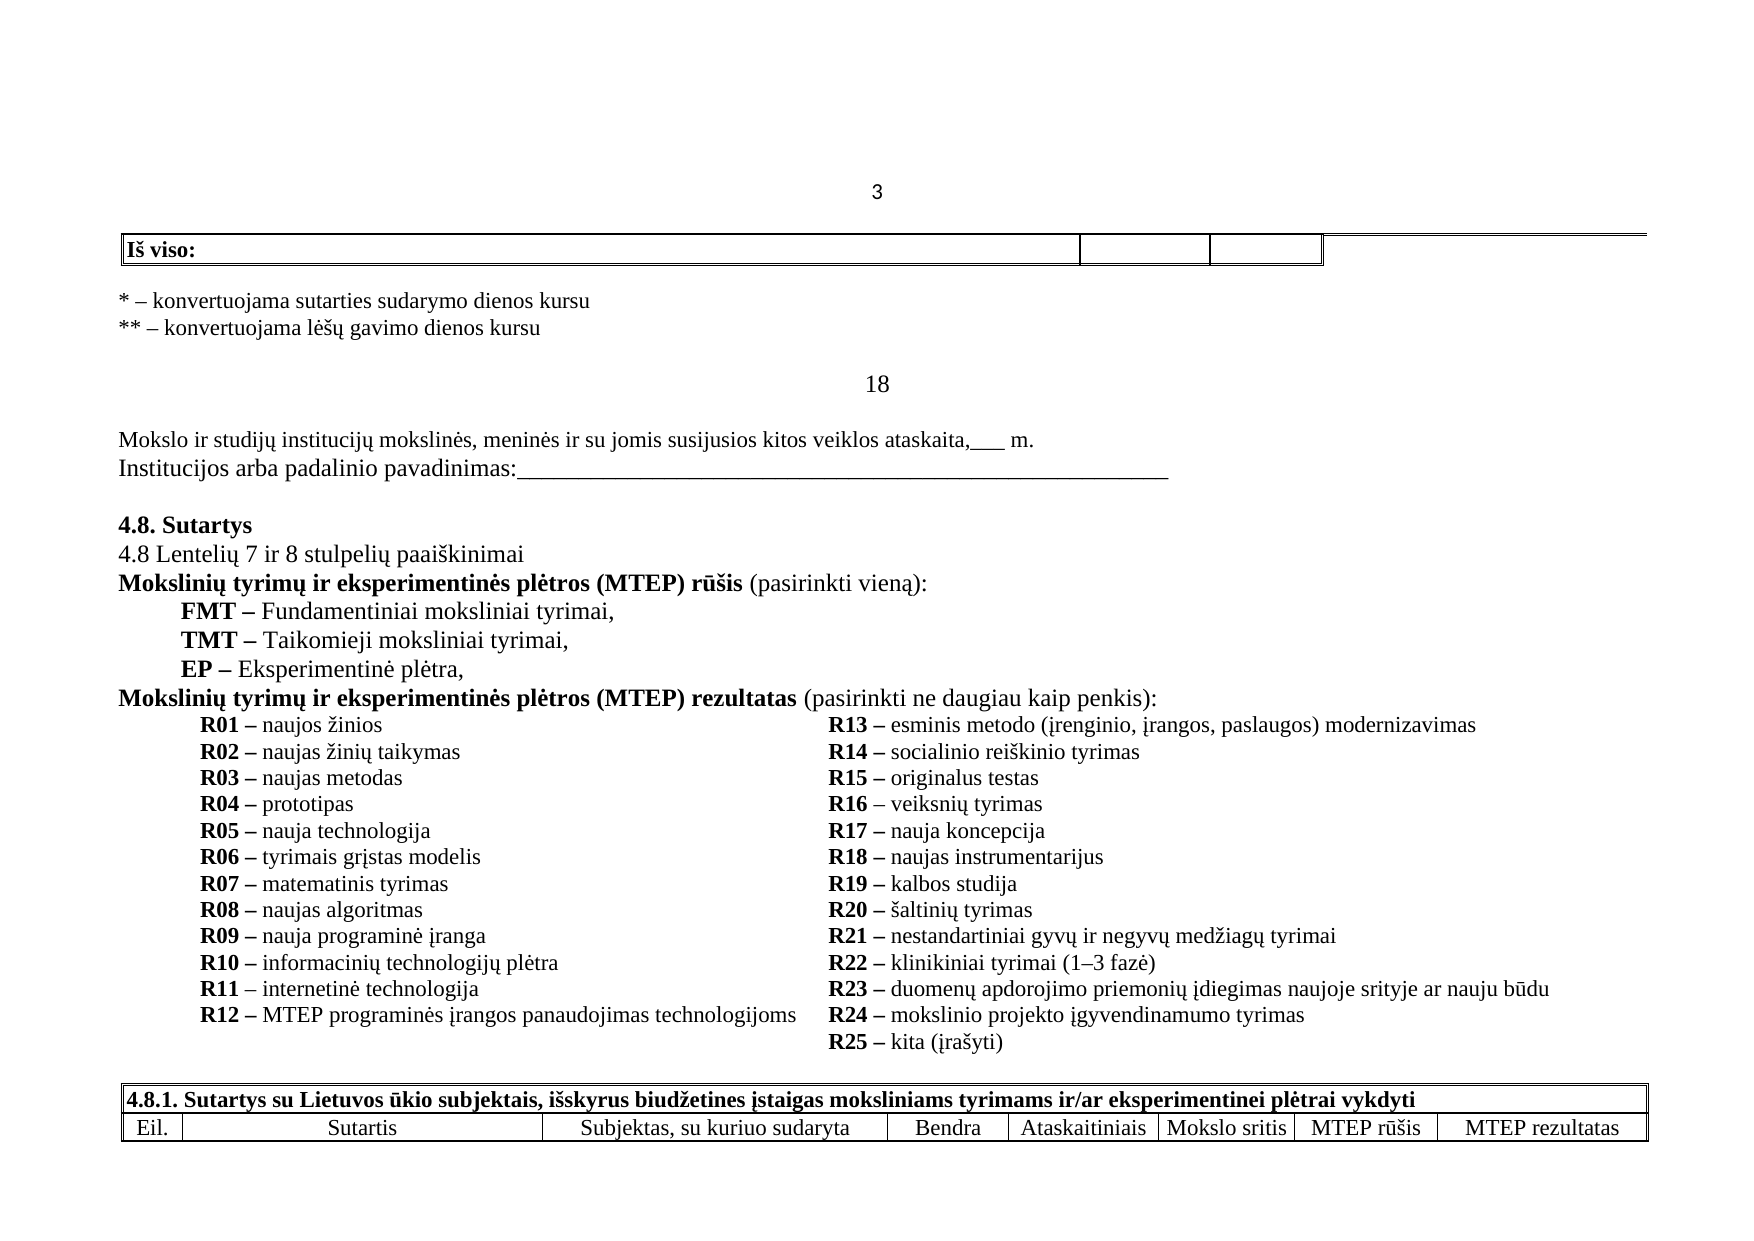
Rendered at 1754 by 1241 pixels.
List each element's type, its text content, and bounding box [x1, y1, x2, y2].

text 4.8 Lentelių 7 ir 8 stulpelių paaiškinimai [118, 539, 1636, 568]
text EP – Eksperimentinė plėtra, [181, 654, 1636, 683]
text Mokslinių tyrimų ir eksperimentinės plėtros (MTEP) rūšis (pasirinkti vieną): [118, 568, 1636, 596]
text * – konvertuojama sutarties sudarymo dienos kursu [118, 287, 1636, 314]
table_cell R23 – duomenų apdorojimo priemonių įdiegimas naujoje srityje ar nauju būdu [817, 975, 1658, 1001]
table_cell R02 – naujas žinių taikymas [129, 738, 817, 764]
table_cell R14 – socialinio reiškinio tyrimas [817, 738, 1658, 764]
text TMT – Taikomieji moksliniai tyrimai, [181, 625, 1636, 654]
text Mokslinių tyrimų ir eksperimentinės plėtros (MTEP) rezultatas (pasirinkti ne daugiau kaip penkis): [118, 683, 1636, 711]
table_cell Sutartis [183, 1114, 542, 1140]
table_cell MTEP rūšis [1295, 1114, 1437, 1140]
table_header R13 – esminis metodo (įrenginio, įrangos, paslaugos) modernizavimas [817, 711, 1658, 738]
text Institucijos arba padalinio pavadinimas: [118, 453, 1636, 481]
table_cell Bendra [888, 1114, 1008, 1140]
table_cell R08 – naujas algoritmas [129, 896, 817, 922]
table_cell Mokslo sritis [1159, 1114, 1294, 1140]
table_cell R11 – internetinė technologija [129, 975, 817, 1001]
table_cell R06 – tyrimais grįstas modelis [129, 843, 817, 869]
table_cell R25 – kita (įrašyti) [817, 1028, 1658, 1054]
table_cell MTEP rezultatas [1438, 1114, 1646, 1140]
table_cell R20 – šaltinių tyrimas [817, 896, 1658, 922]
text 4.8. Sutartys [118, 510, 1636, 539]
table_cell Iš viso: [124, 235, 1079, 263]
table_cell R03 – naujas metodas [129, 764, 817, 791]
text 18 [118, 369, 1636, 398]
text ** – konvertuojama lėšų gavimo dienos kursu [118, 314, 1636, 340]
table_cell R05 – nauja technologija [129, 817, 817, 843]
table_cell R09 – nauja programinė įranga [129, 922, 817, 949]
table_cell R21 – nestandartiniai gyvų ir negyvų medžiagų tyrimai [817, 922, 1658, 949]
table_cell R19 – kalbos studija [817, 870, 1658, 896]
table_cell R10 – informacinių technologijų plėtra [129, 949, 817, 975]
table_cell Ataskaitiniais [1009, 1114, 1158, 1140]
table_cell Subjektas, su kuriuo sudaryta [543, 1114, 887, 1140]
table_cell R17 – nauja koncepcija [817, 817, 1658, 843]
table_cell Eil. [124, 1114, 182, 1140]
table_header 4.8.1. Sutartys su Lietuvos ūkio subjektais, išskyrus biudžetines įstaigas moksliniams tyrimams ir/ar eksperimentinei plėtrai vykdyti [124, 1086, 1646, 1112]
text Mokslo ir studijų institucijų mokslinės, meninės ir su jomis susijusios kitos veiklos ataskaita,___ m. [118, 426, 1636, 453]
table_cell R15 – originalus testas [817, 764, 1658, 791]
text FMT – Fundamentiniai moksliniai tyrimai, [181, 596, 1636, 625]
table_cell [1211, 235, 1321, 263]
table_cell R04 – prototipas [129, 791, 817, 817]
table_cell R07 – matematinis tyrimas [129, 870, 817, 896]
table_cell R18 – naujas instrumentarijus [817, 843, 1658, 869]
table_cell R12 – MTEP programinės įrangos panaudojimas technologijoms [129, 1001, 817, 1054]
table_cell R22 – klinikiniai tyrimai (1–3 fazė) [817, 949, 1658, 975]
table_header R01 – naujos žinios [129, 711, 817, 738]
table_cell [1081, 235, 1209, 263]
table_cell [1324, 236, 1647, 263]
table_cell R24 – mokslinio projekto įgyvendinamumo tyrimas [817, 1001, 1658, 1028]
table_cell R16 – veiksnių tyrimas [817, 791, 1658, 817]
